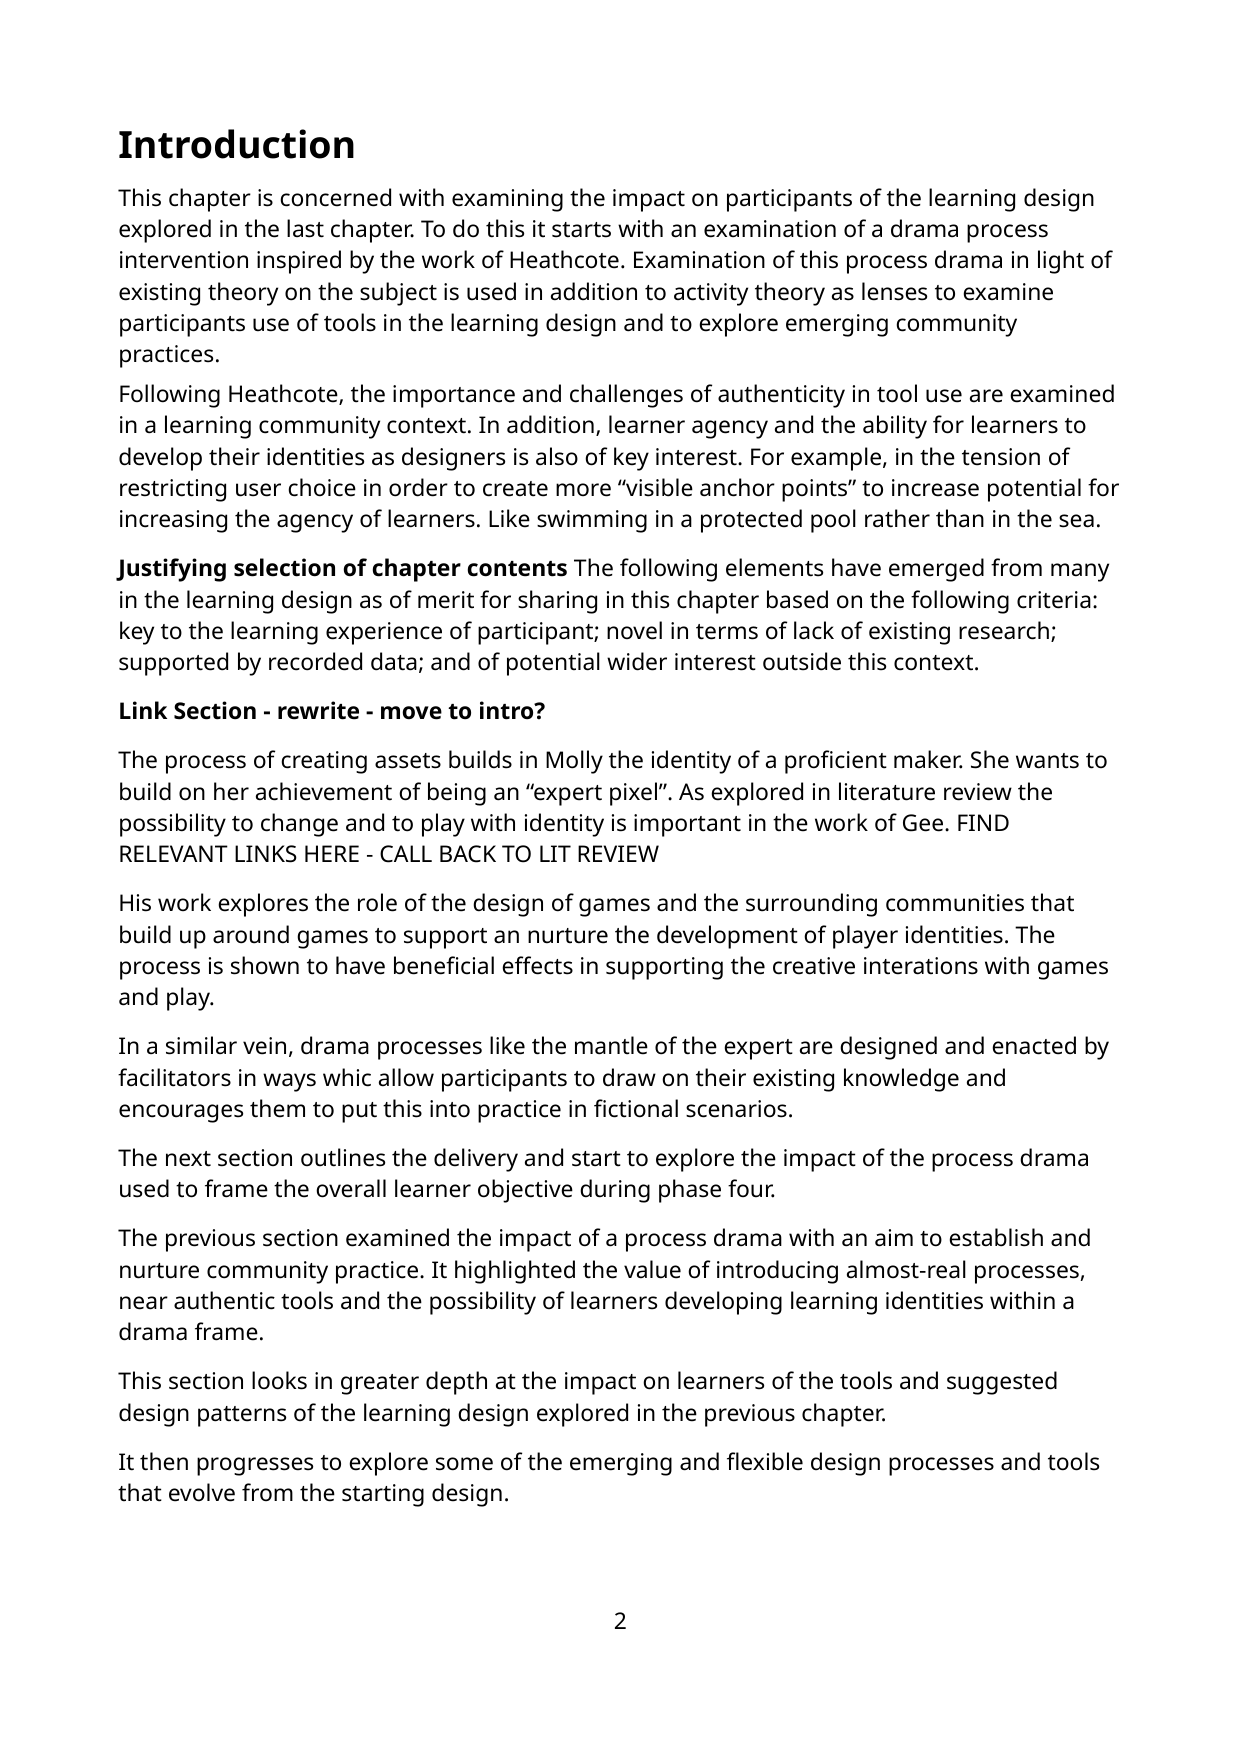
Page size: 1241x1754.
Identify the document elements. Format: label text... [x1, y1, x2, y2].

text This section looks in greater depth at the impact on learners of the tools and suggested design patterns of the learning design explored in the previous chapter. [118, 1365, 1122, 1428]
text In a similar vein, drama processes like the mantle of the expert are designed and enacted by facilitators in ways whic allow participants to draw on their existing knowledge and encourages them to put this into practice in fictional scenarios. [118, 1030, 1122, 1124]
text The next section outlines the delivery and start to explore the impact of the process drama used to frame the overall learner objective during phase four. [118, 1142, 1122, 1204]
text This chapter is concerned with examining the impact on participants of the learning design explored in the last chapter. To do this it starts with an examination of a drama process intervention inspired by the work of Heathcote. Examination of this process drama in light of existing theory on the subject is used in addition to activity theory as lenses to examine participants use of tools in the learning design and to explore emerging community practices. [118, 182, 1122, 369]
text The process of creating assets builds in Molly the identity of a proficient maker. She wants to build on her achievement of being an “expert pixel”. As explored in literature review the possibility to change and to play with identity is important in the work of Gee. FIND RELEVANT LINKS HERE - CALL BACK TO LIT REVIEW [118, 744, 1122, 869]
text The previous section examined the impact of a process drama with an aim to establish and nurture community practice. It highlighted the value of introducing almost-real processes, near authentic tools and the possibility of learners developing learning identities within a drama frame. [118, 1222, 1122, 1347]
text It then progresses to explore some of the emerging and flexible design processes and tools that evolve from the starting design. [118, 1446, 1122, 1508]
text Link Section - rewrite - move to intro? [118, 695, 1122, 726]
text His work explores the role of the design of games and the surrounding communities that build up around games to support an nurture the development of player identities. The process is shown to have beneficial effects in supporting the creative interations with games and play. [118, 887, 1122, 1012]
text Justifying selection of chapter contents The following elements have emerged from many in the learning design as of merit for sharing in this chapter based on the following criteria: key to the learning experience of participant; novel in terms of lack of existing research; supported by recorded data; and of potential wider interest outside this context. [118, 552, 1122, 677]
subtitle Introduction [118, 118, 1122, 169]
text Following Heathcote, the importance and challenges of authenticity in tool use are examined in a learning community context. In addition, learner agency and the ability for learners to develop their identities as designers is also of key interest. For example, in the tension of restricting user choice in order to create more “visible anchor points” to increase potential for increasing the agency of learners. Like swimming in a protected pool rather than in the sea. [118, 378, 1122, 534]
